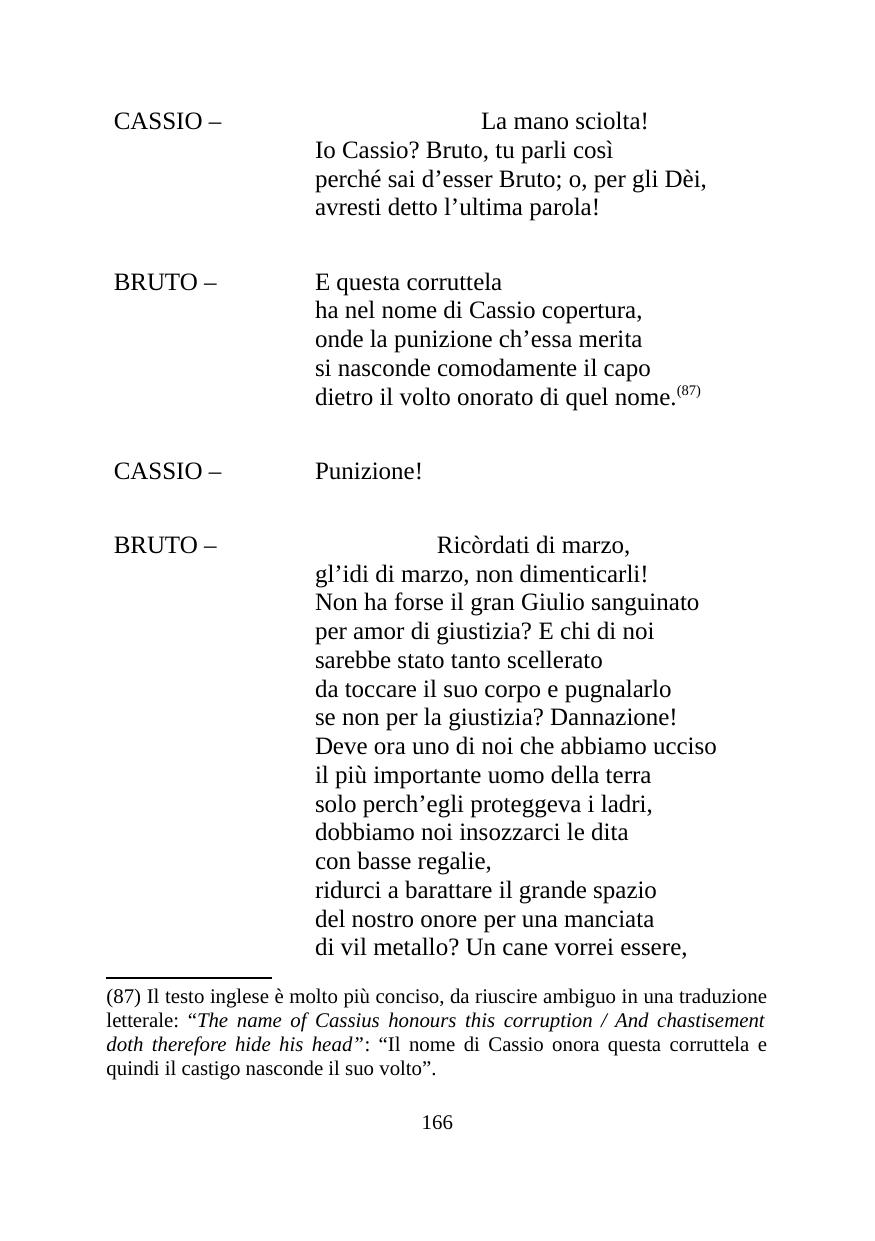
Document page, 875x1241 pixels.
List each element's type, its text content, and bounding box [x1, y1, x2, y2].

table_cell E questa corruttela ha nel nome di Cassio copertura, onde la punizione ch’essa merita si nasconde comodamente il capo dietro il volto onorato di quel nome. [308, 267, 768, 456]
table_cell CASSIO – [106, 456, 307, 530]
table_cell Punizione! [308, 456, 768, 530]
table_cell CASSIO – [106, 106, 307, 267]
table_cell Ricòrdati di marzo, gl’idi di marzo, non dimenticarli! Non ha forse il gran Giulio sanguinato per amor di giustizia? e chi di noi sarebbe stato tanto scellerato da toccare il suo corpo e pugnalarlo se non per la giustizia? Dannazione! Deve ora uno di noi che abbiamo ucciso il più importante uomo della terra solo perch’egli proteggeva i ladri, dobbiamo noi insozzarci le dita con basse regalie, ridurci a barattare il grande spazio del nostro onore per una manciata di vil metallo? Un cane vorrei essere, [308, 530, 768, 961]
table_cell BRUTO – [106, 267, 307, 456]
table_cell La mano sciolta! Io Cassio? Bruto, tu parli così perché sai d’esser Bruto; o, per gli Dèi, avresti detto l’ultima parola! [308, 106, 768, 267]
table_cell BRUTO – [106, 530, 307, 961]
